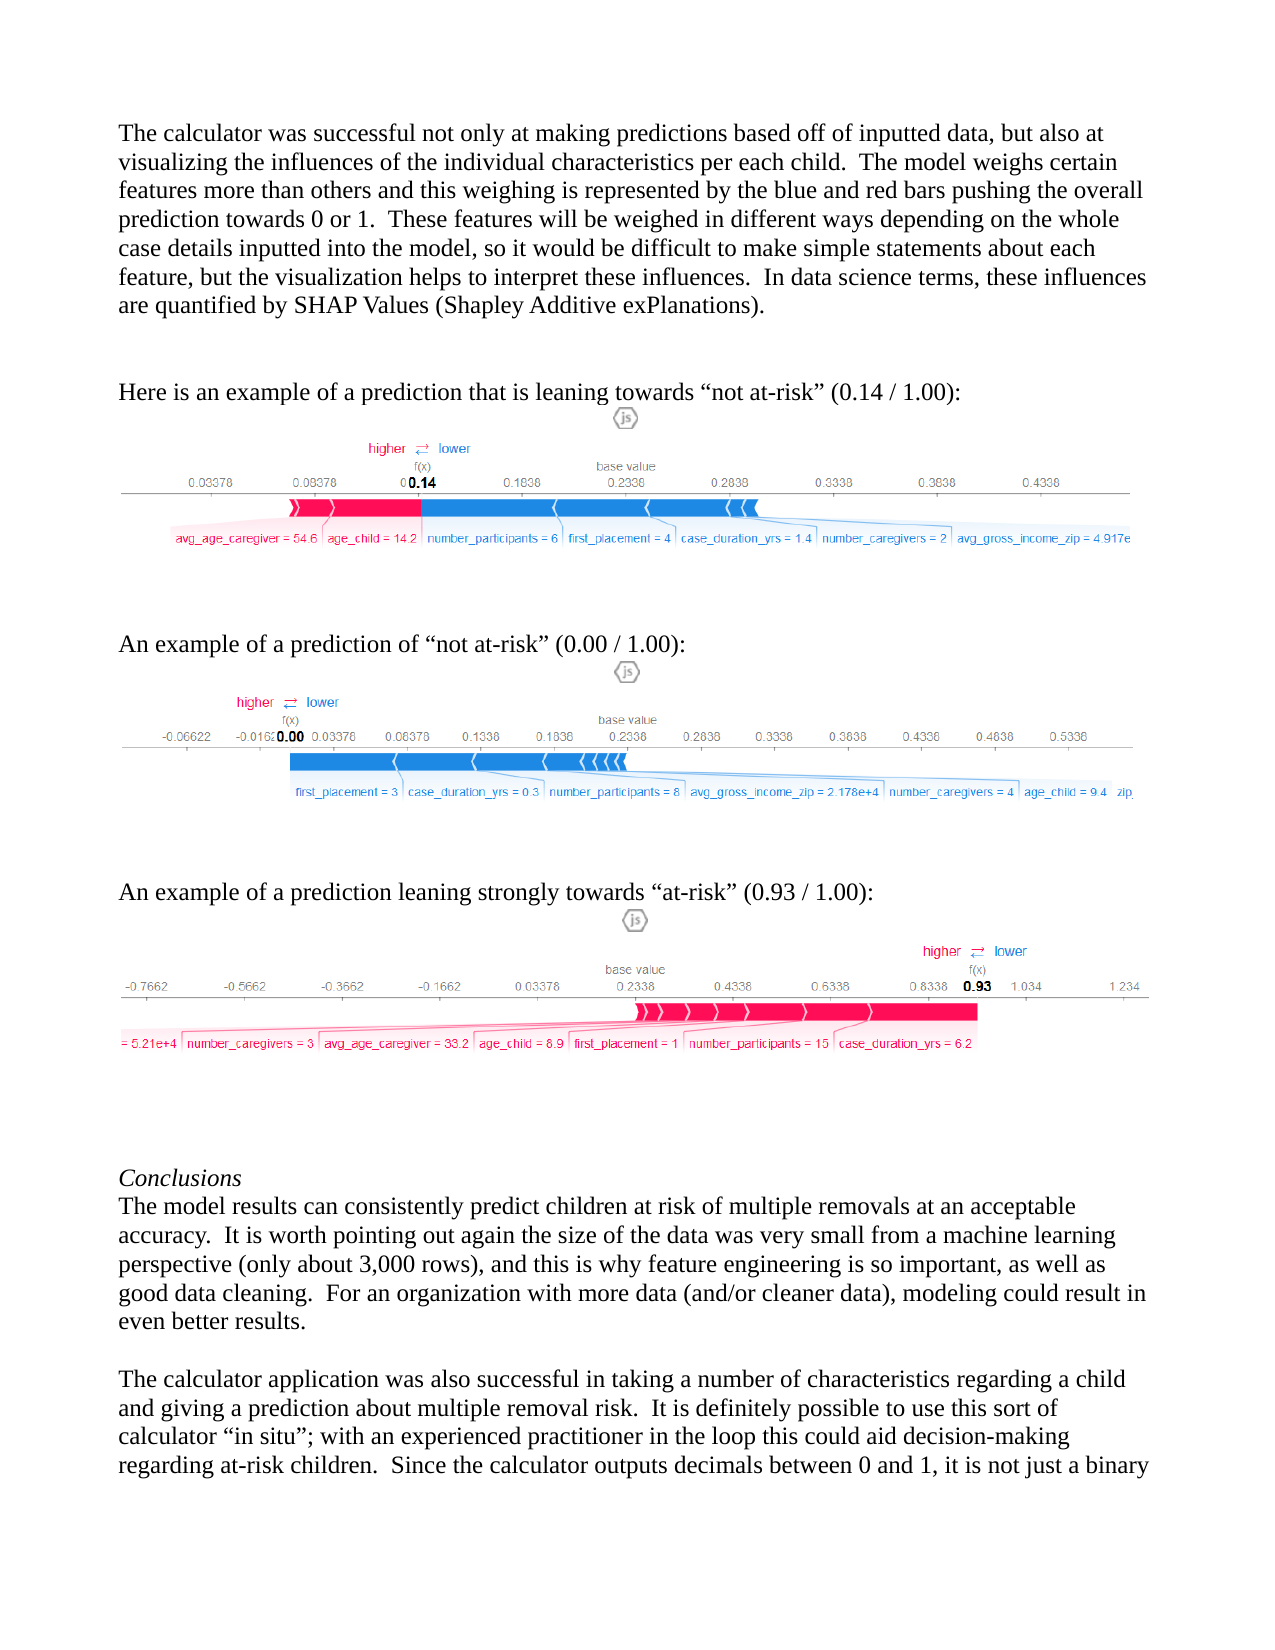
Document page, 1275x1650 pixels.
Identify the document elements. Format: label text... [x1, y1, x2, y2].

picture [118, 405, 1157, 572]
text Here is an example of a prediction that is leaning towards “not at-risk” (0.14 / 1.00): [118, 377, 1157, 405]
text Conclusions [118, 1163, 1157, 1191]
picture [118, 906, 1157, 1077]
text The calculator application was also successful in taking a number of characteristics regarding a child and giving a prediction about multiple removal risk. It is definitely possible to use this sort of calculator “in situ”; with an experienced practitioner in the loop this could aid decision-making regarding at-risk children. Since the calculator outputs decimals between 0 and 1, it is not just a binary [118, 1364, 1157, 1479]
text The calculator was successful not only at making predictions based off of inputted data, but also at visualizing the influences of the individual characteristics per each child. The model weighs certain features more than others and this weighing is represented by the blue and red bars pushing the overall prediction towards 0 or 1. These features will be weighed in different ways depending on the whole case details inputted into the model, so it would be difficult to make simple statements about each feature, but the visualization helps to interpret these influences. In data science terms, these influences are quantified by SHAP Values (Shapley Additive exPlanations). [118, 118, 1157, 319]
text An example of a prediction leaning strongly towards “at-risk” (0.93 / 1.00): [118, 877, 1157, 906]
text The model results can consistently predict children at risk of multiple removals at an acceptable accuracy. It is worth pointing out again the size of the data was very small from a machine learning perspective (only about 3,000 rows), and this is why feature engineering is so important, as well as good data cleaning. For an organization with more data (and/or cleaner data), modeling could result in even better results. [118, 1191, 1157, 1335]
picture [118, 658, 1157, 820]
text An example of a prediction of “not at-risk” (0.00 / 1.00): [118, 629, 1157, 658]
